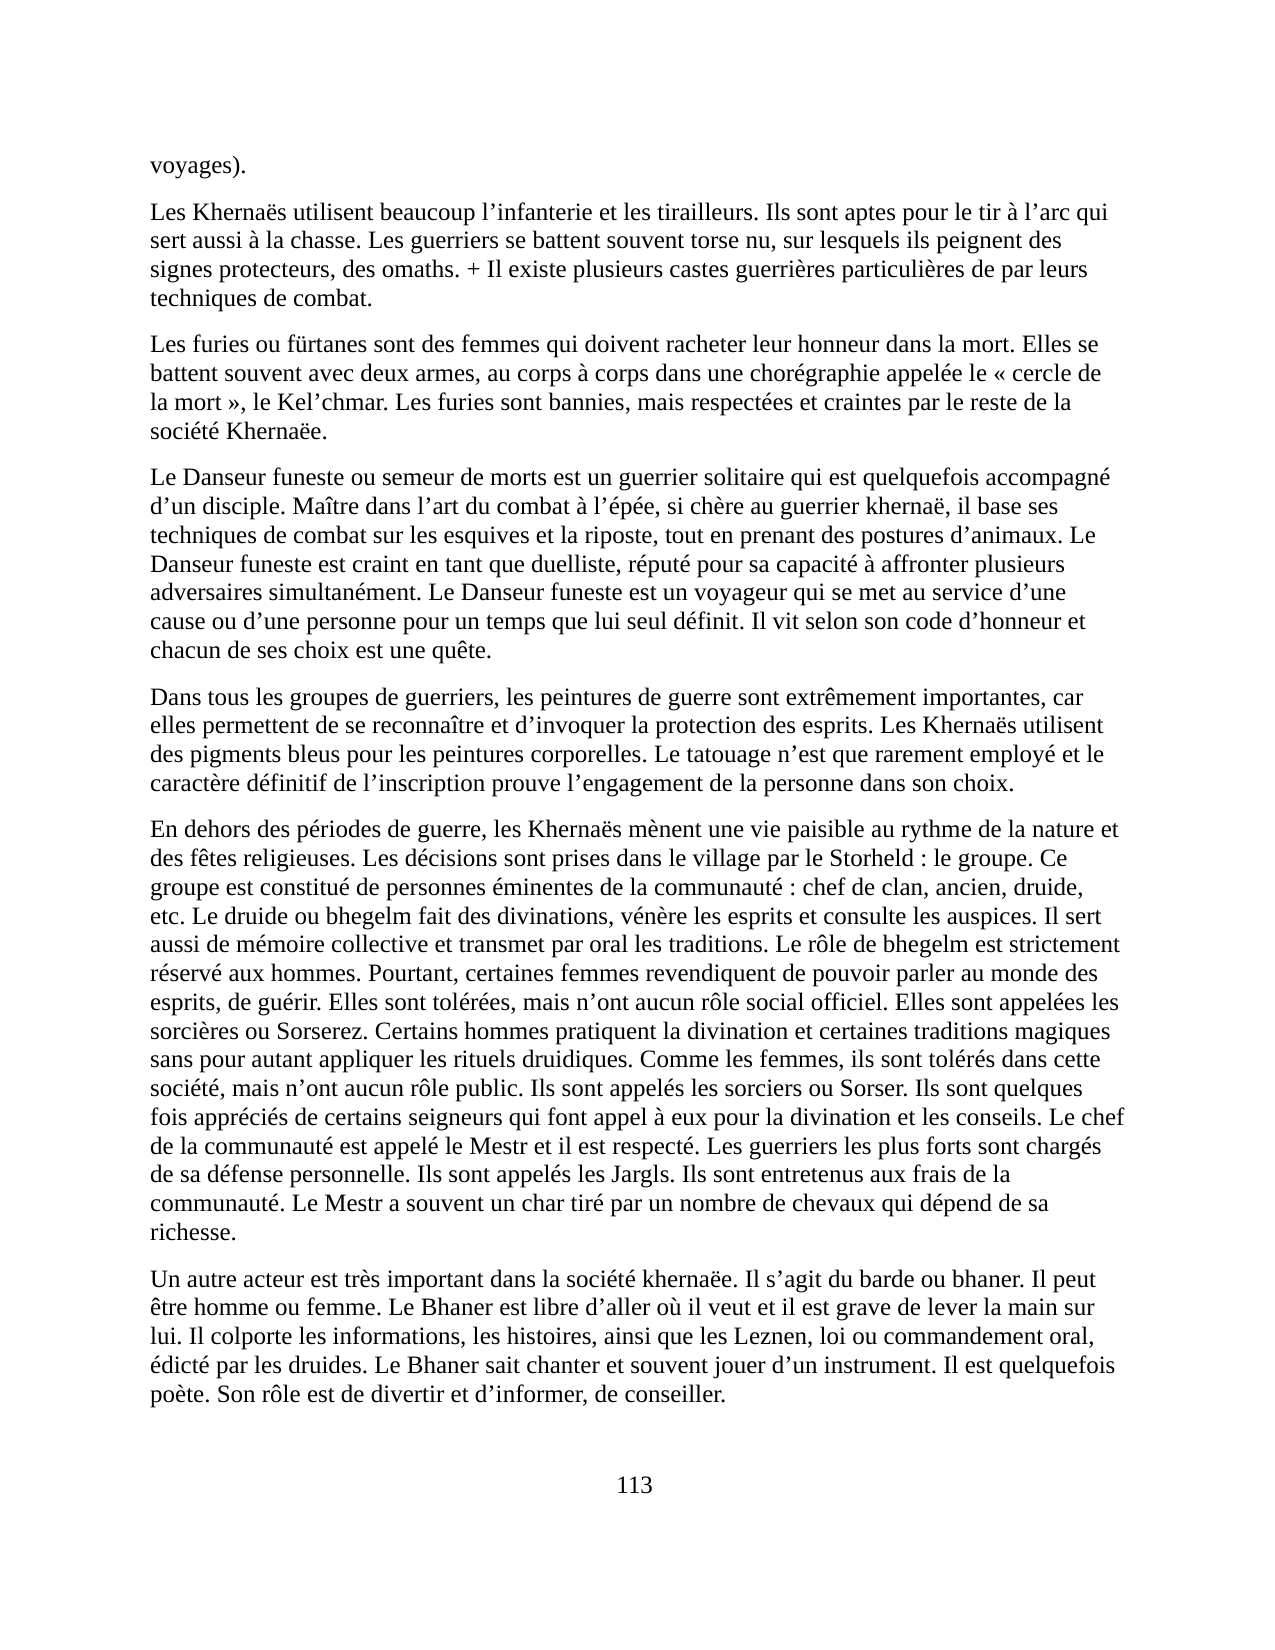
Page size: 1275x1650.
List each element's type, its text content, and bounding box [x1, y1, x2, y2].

text Un autre acteur est très important dans la société khernaëe. Il s’agit du barde ou bhaner. Il peut être homme ou femme. Le Bhaner est libre d’aller où il veut et il est grave de lever la main sur lui. Il colporte les informations, les histoires, ainsi que les Leznen, loi ou commandement oral, édicté par les druides. Le Bhaner sait chanter et souvent jouer d’un instrument. Il est quelquefois poète. Son rôle est de divertir et d’informer, de conseiller. [150, 1264, 1125, 1407]
text Dans tous les groupes de guerriers, les peintures de guerre sont extrêmement importantes, car elles permettent de se reconnaître et d’invoquer la protection des esprits. Les Khernaës utilisent des pigments bleus pour les peintures corporelles. Le tatouage n’est que rarement employé et le caractère définitif de l’inscription prouve l’engagement de la personne dans son choix. [150, 682, 1125, 797]
text Les furies ou fürtanes sont des femmes qui doivent racheter leur honneur dans la mort. Elles se battent souvent avec deux armes, au corps à corps dans une chorégraphie appelée le « cercle de la mort », le Kel’chmar. Les furies sont bannies, mais respectées et craintes par le reste de la société Khernaëe. [150, 329, 1125, 444]
text Les Khernaës utilisent beaucoup l’infanterie et les tirailleurs. Ils sont aptes pour le tir à l’arc qui sert aussi à la chasse. Les guerriers se battent souvent torse nu, sur lesquels ils peignent des signes protecteurs, des omaths. + Il existe plusieurs castes guerrières particulières de par leurs techniques de combat. [150, 197, 1125, 312]
text En dehors des périodes de guerre, les Khernaës mènent une vie paisible au rythme de la nature et des fêtes religieuses. Les décisions sont prises dans le village par le Storheld : le groupe. Ce groupe est constitué de personnes éminentes de la communauté : chef de clan, ancien, druide, etc. Le druide ou bhegelm fait des divinations, vénère les esprits et consulte les auspices. Il sert aussi de mémoire collective et transmet par oral les traditions. Le rôle de bhegelm est strictement réservé aux hommes. Pourtant, certaines femmes revendiquent de pouvoir parler au monde des esprits, de guérir. Elles sont tolérées, mais n’ont aucun rôle social officiel. Elles sont appelées les sorcières ou Sorserez. Certains hommes pratiquent la divination et certaines traditions magiques sans pour autant appliquer les rituels druidiques. Comme les femmes, ils sont tolérés dans cette société, mais n’ont aucun rôle public. Ils sont appelés les sorciers ou Sorser. Ils sont quelques fois appréciés de certains seigneurs qui font appel à eux pour la divination et les conseils. Le chef de la communauté est appelé le Mestr et il est respecté. Les guerriers les plus forts sont chargés de sa défense personnelle. Ils sont appelés les Jargls. Ils sont entretenus aux frais de la communauté. Le Mestr a souvent un char tiré par un nombre de chevaux qui dépend de sa richesse. [150, 814, 1125, 1246]
text Le Danseur funeste ou semeur de morts est un guerrier solitaire qui est quelquefois accompagné d’un disciple. Maître dans l’art du combat à l’épée, si chère au guerrier khernaë, il base ses techniques de combat sur les esquives et la riposte, tout en prenant des postures d’animaux. Le Danseur funeste est craint en tant que duelliste, réputé pour sa capacité à affronter plusieurs adversaires simultanément. Le Danseur funeste est un voyageur qui se met au service d’une cause ou d’une personne pour un temps que lui seul définit. Il vit selon son code d’honneur et chacun de ses choix est une quête. [150, 462, 1125, 664]
text voyages). [150, 150, 1125, 179]
